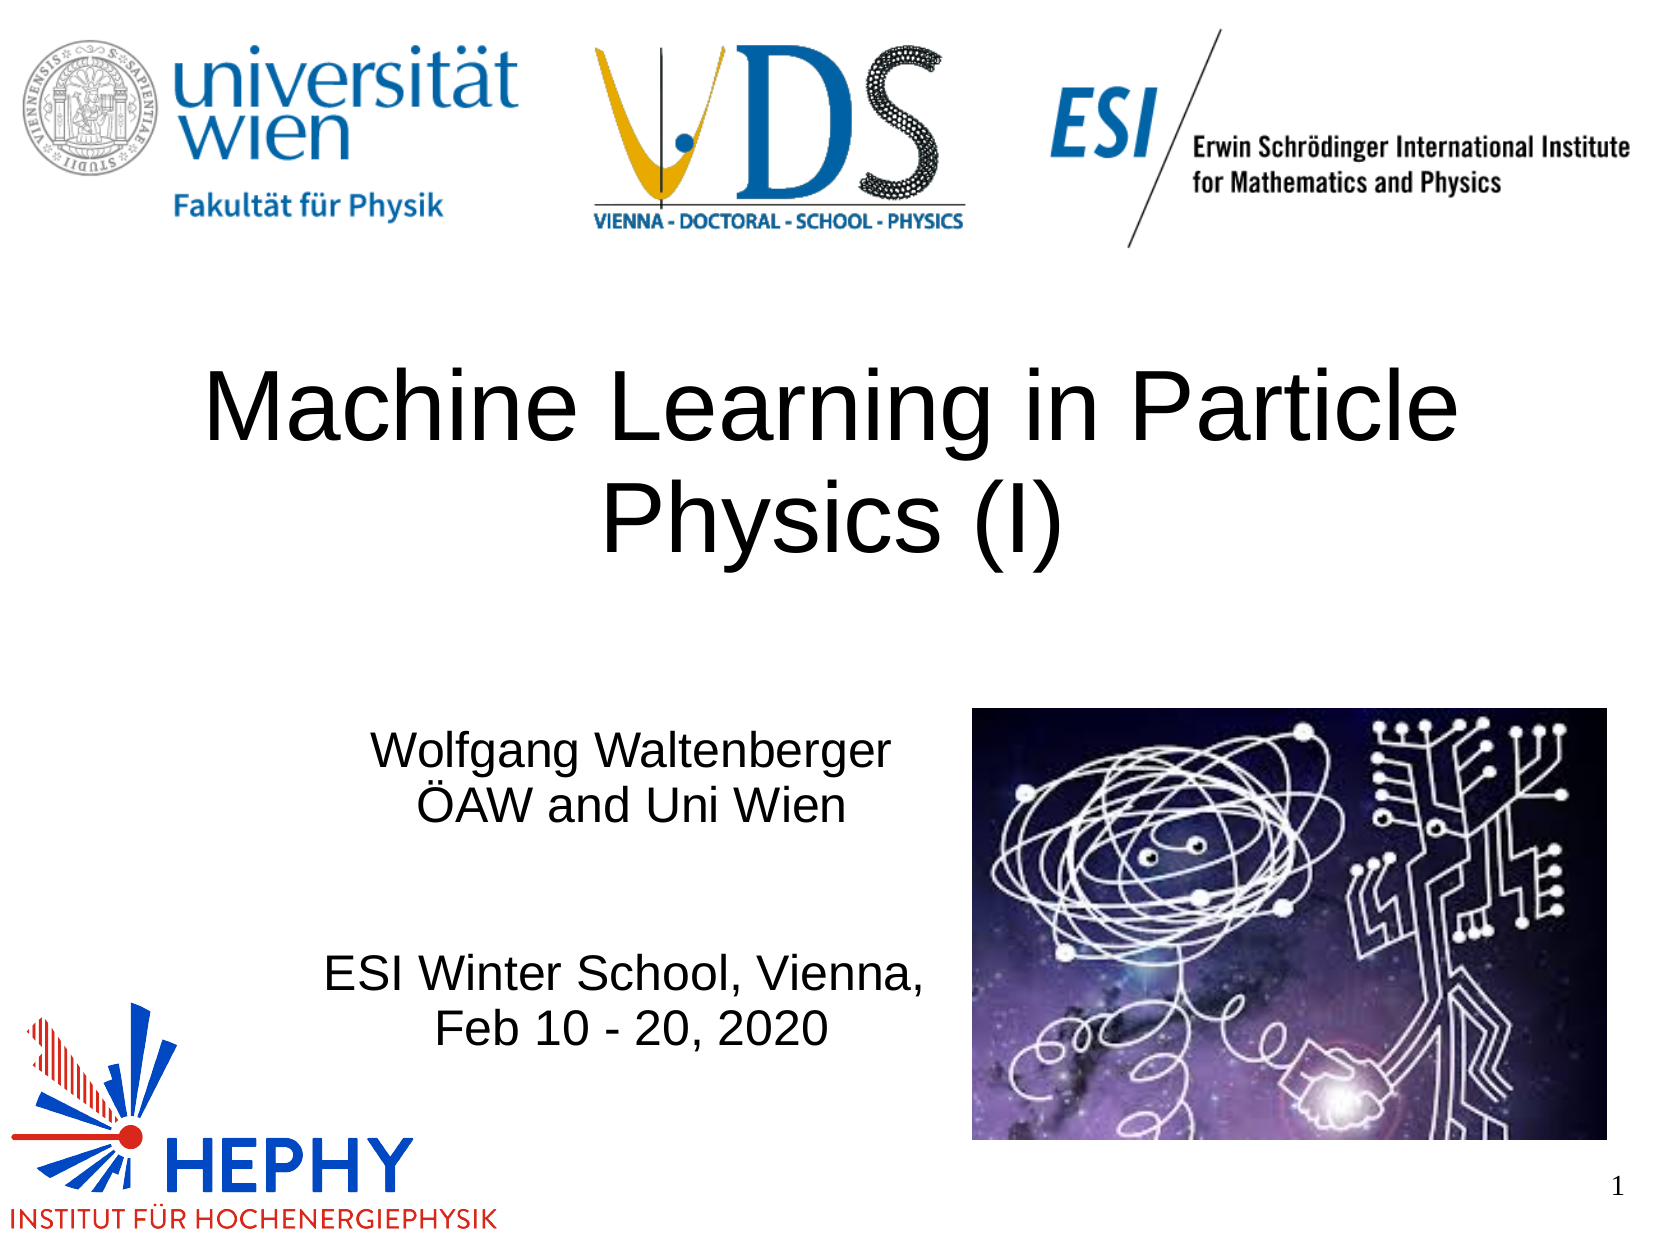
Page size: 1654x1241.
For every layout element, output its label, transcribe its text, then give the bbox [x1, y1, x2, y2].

text_box Machine Learning in Particle Physics (I) [59, 342, 1607, 709]
text_box Wolfgang Waltenberger ÖAW and Uni Wien ESI Winter School, Vienna, Feb 10 - 20, 2020 [0, 714, 972, 1064]
picture [11, 1002, 497, 1229]
picture [0, 3, 1654, 262]
picture [972, 708, 1607, 1140]
